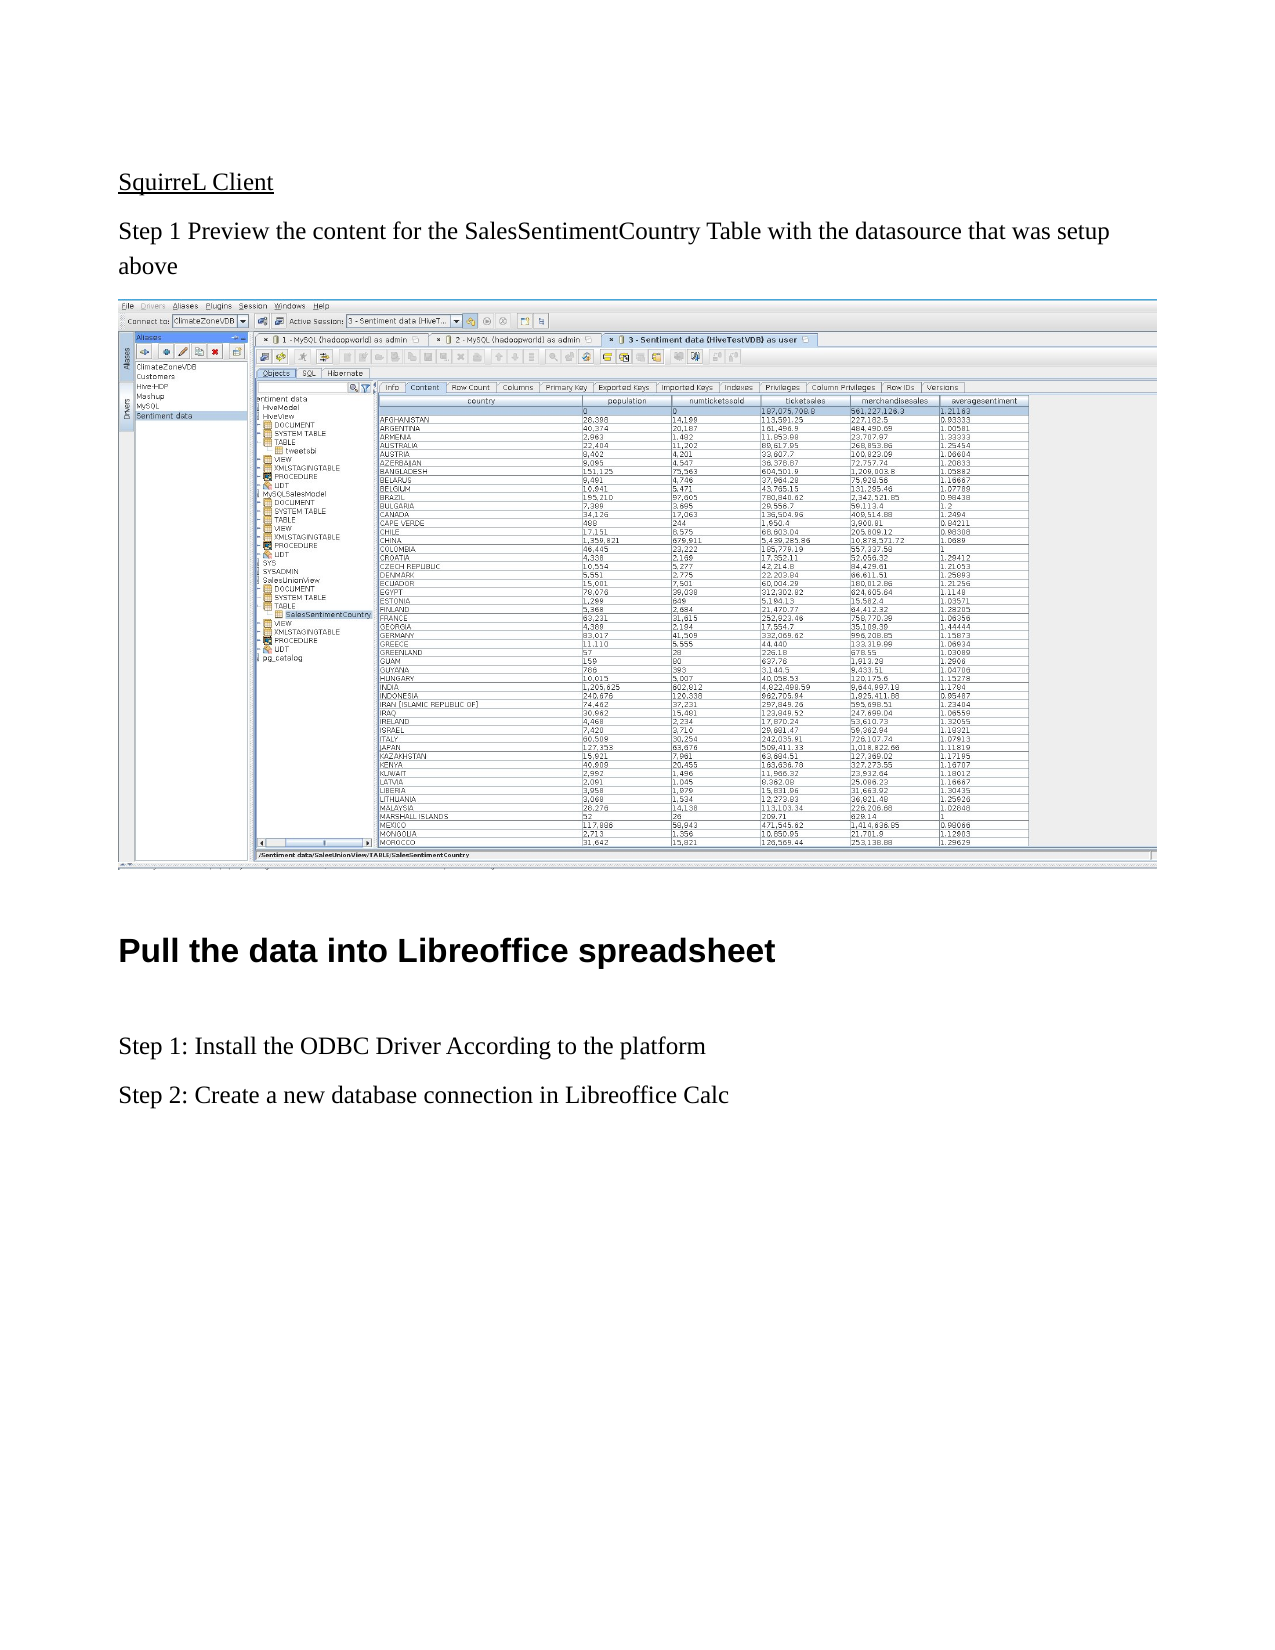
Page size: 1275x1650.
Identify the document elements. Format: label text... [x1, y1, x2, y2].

picture [118, 299, 1157, 870]
text Step 1: Install the ODBC Driver According to the platform [118, 1031, 1157, 1060]
text Step 1 Preview the content for the SalesSentimentCountry Table with the datasource that was setup above [118, 216, 1157, 279]
text Step 2: Create a new database connection in Libreoffice Calc [118, 1080, 1157, 1109]
subtitle Pull the data into Libreoffice spreadsheet [118, 931, 1157, 969]
text SquirreL Client [118, 167, 1157, 196]
